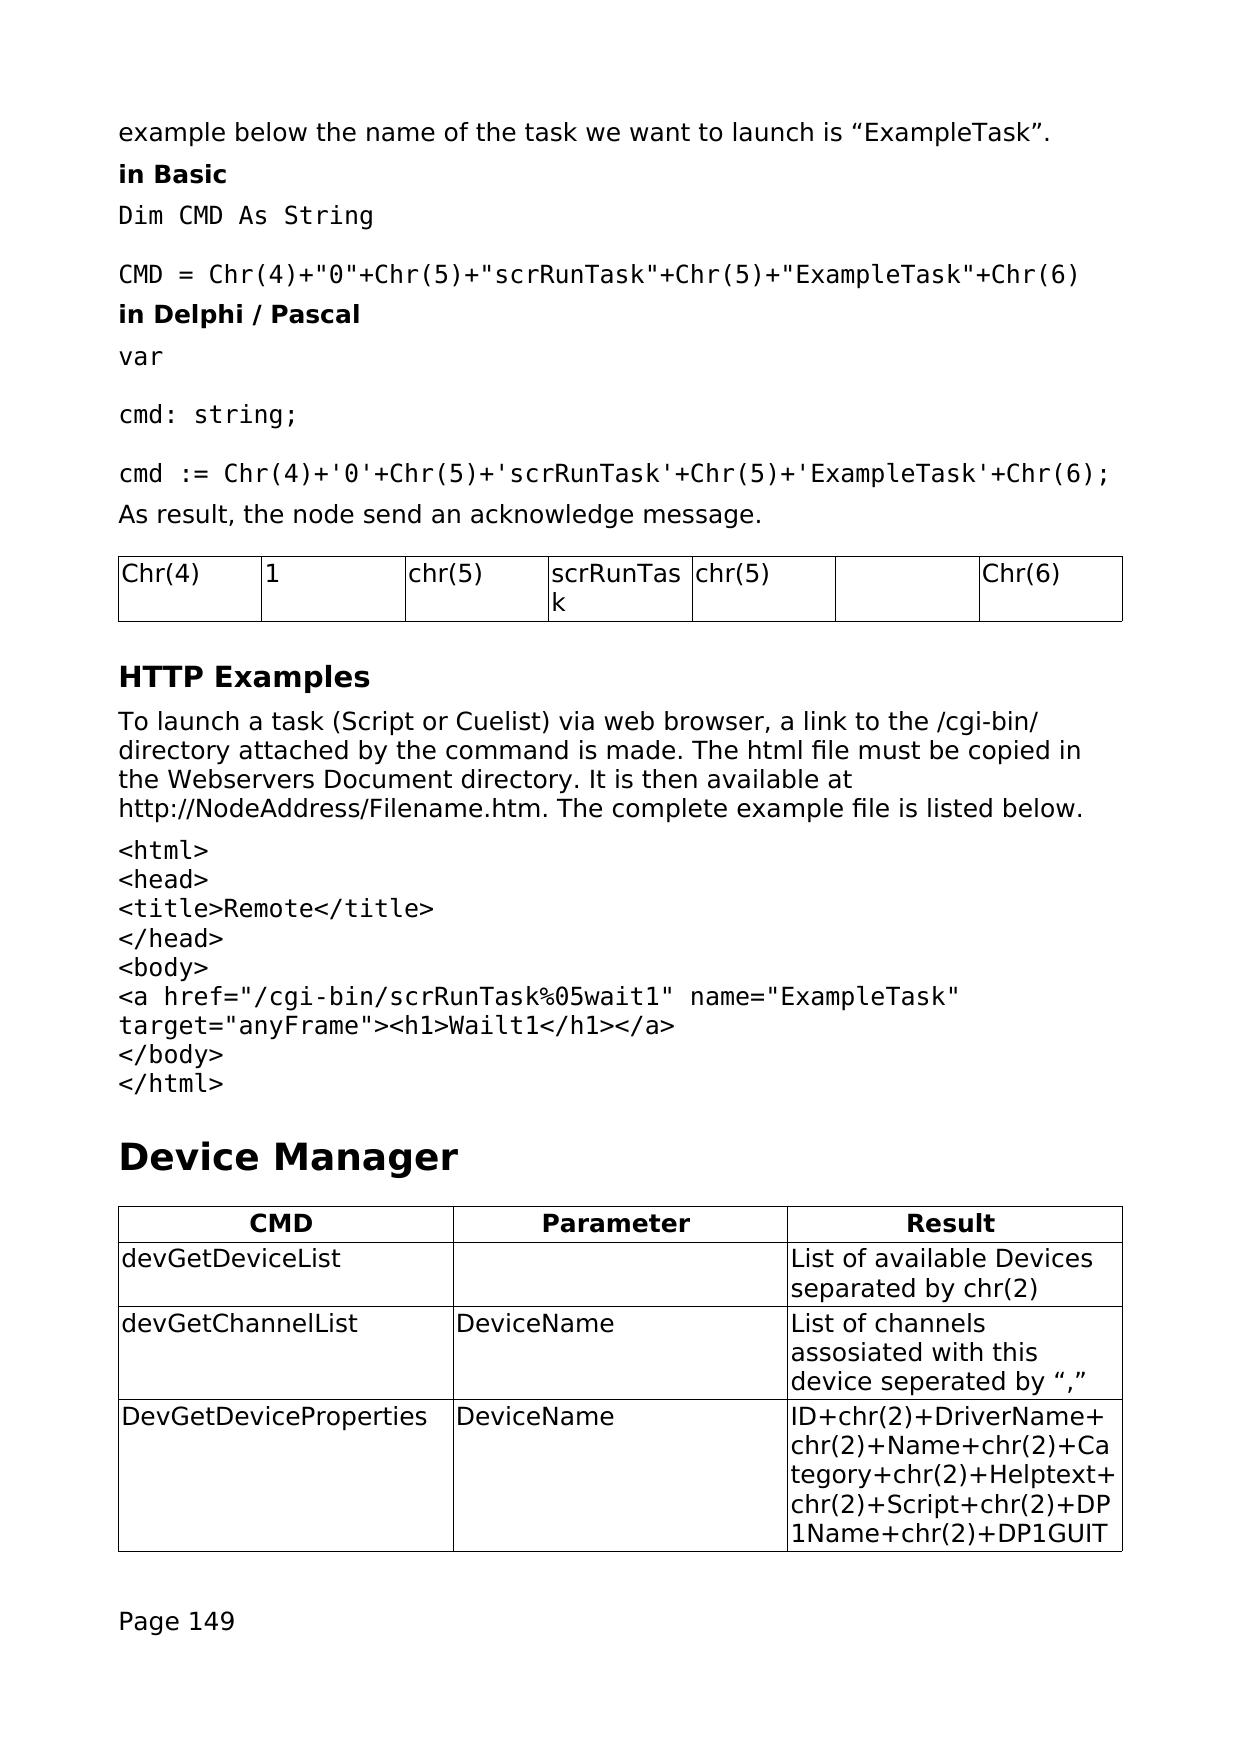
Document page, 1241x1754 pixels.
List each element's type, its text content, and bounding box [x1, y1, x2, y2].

text in Basic [118, 160, 1122, 189]
table_header chr(5) [693, 557, 835, 621]
text Dim CMD As String CMD = Chr(4)+"0"+Chr(5)+"scrRunTask"+Chr(5)+"ExampleTask"+Chr(6) [118, 201, 1122, 289]
table_cell ID+chr(2)+DriverName+chr(2)+Name+chr(2)+Category+chr(2)+Helptext+chr(2)+Script+chr(2)+DP1Name+chr(2)+DP1GUIT [788, 1400, 1122, 1551]
table_cell DevGetDeviceProperties [119, 1400, 453, 1551]
table_header [836, 557, 979, 621]
table_header 1 [262, 557, 405, 621]
table_cell DeviceName [454, 1400, 787, 1551]
text To launch a task (Script or Cuelist) via web browser, a link to the /cgi-bin/ directory attached by the command is made. The html file must be copied in the Webservers Document directory. It is then available at http://NodeAddress/Filename.htm. The complete example file is listed below. [118, 707, 1122, 824]
table_header Result [788, 1207, 1122, 1242]
table_header Chr(4) [119, 557, 261, 621]
table_header scrRunTask [549, 557, 692, 621]
table_header Parameter [454, 1207, 787, 1242]
text <html> <head> <title>Remote</title> </head> <body> <a href="/cgi-bin/scrRunTask%05wait1" name="ExampleTask" target="anyFrame"><h1>Wailt1</h1></a> </body> </html> [118, 836, 1122, 1099]
table_cell [454, 1243, 787, 1306]
table_header CMD [119, 1207, 453, 1242]
text in Delphi / Pascal [118, 301, 1122, 330]
table_cell List of channels assosiated with this device seperated by “,” [788, 1307, 1122, 1399]
table_cell devGetChannelList [119, 1307, 453, 1399]
table_cell List of available Devices separated by chr(2) [788, 1243, 1122, 1306]
subtitle Device Manager [118, 1136, 1122, 1179]
table_cell DeviceName [454, 1307, 787, 1399]
text var cmd: string; cmd := Chr(4)+'0'+Chr(5)+'scrRunTask'+Chr(5)+'ExampleTask'+Chr(6); [118, 342, 1122, 488]
text example below the name of the task we want to launch is “ExampleTask”. [118, 118, 1122, 147]
subtitle HTTP Examples [118, 661, 1122, 694]
table_cell devGetDeviceList [119, 1243, 453, 1306]
text As result, the node send an acknowledge message. [118, 500, 1122, 529]
table_header Chr(6) [980, 557, 1122, 621]
table_header chr(5) [406, 557, 548, 621]
